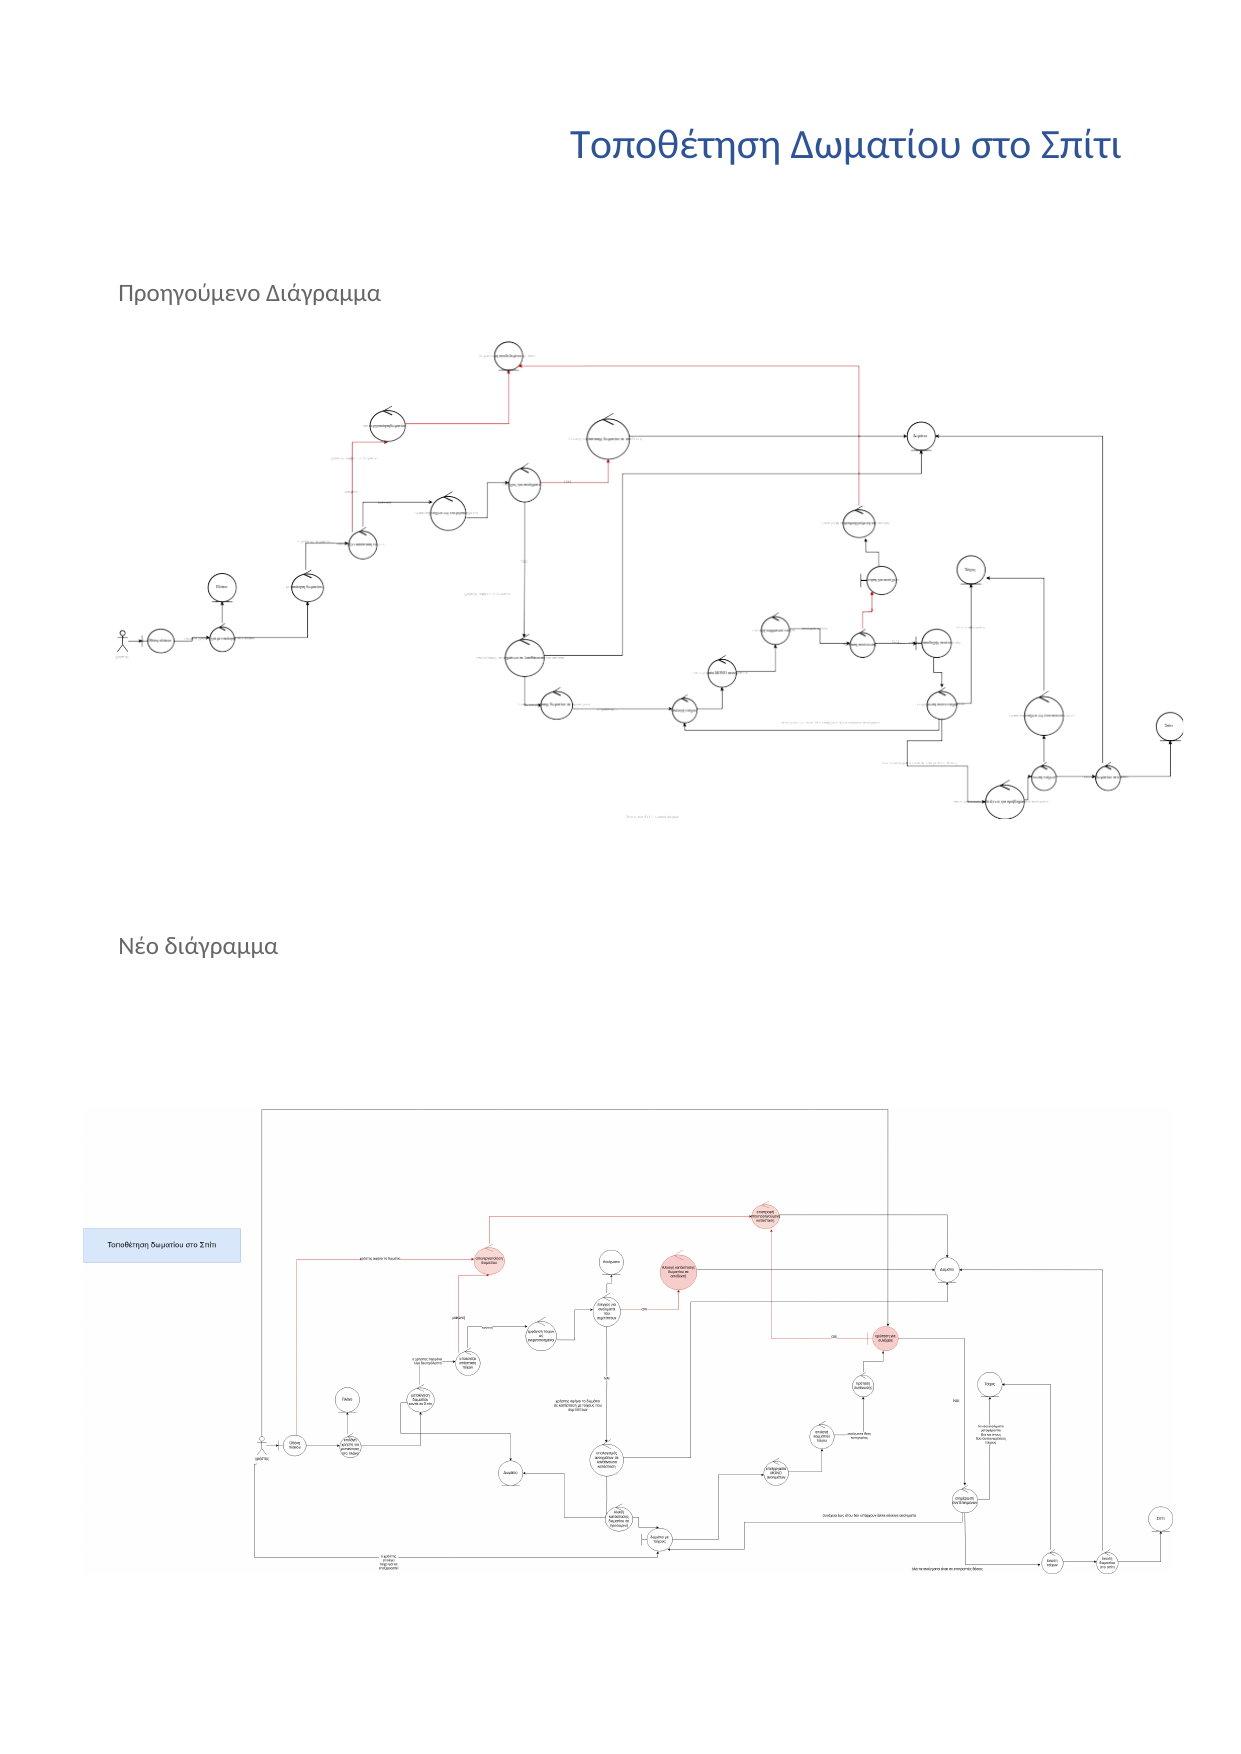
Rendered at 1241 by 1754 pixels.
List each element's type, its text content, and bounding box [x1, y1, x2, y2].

text Προηγούμενο Διάγραμμα [118, 277, 1122, 307]
picture [83, 1107, 1173, 1574]
text Τοποθέτηση Δωματίου στο Σπίτι [118, 118, 1122, 169]
subtitle Νέο διάγραμμα [118, 930, 1122, 961]
picture [114, 341, 1184, 819]
